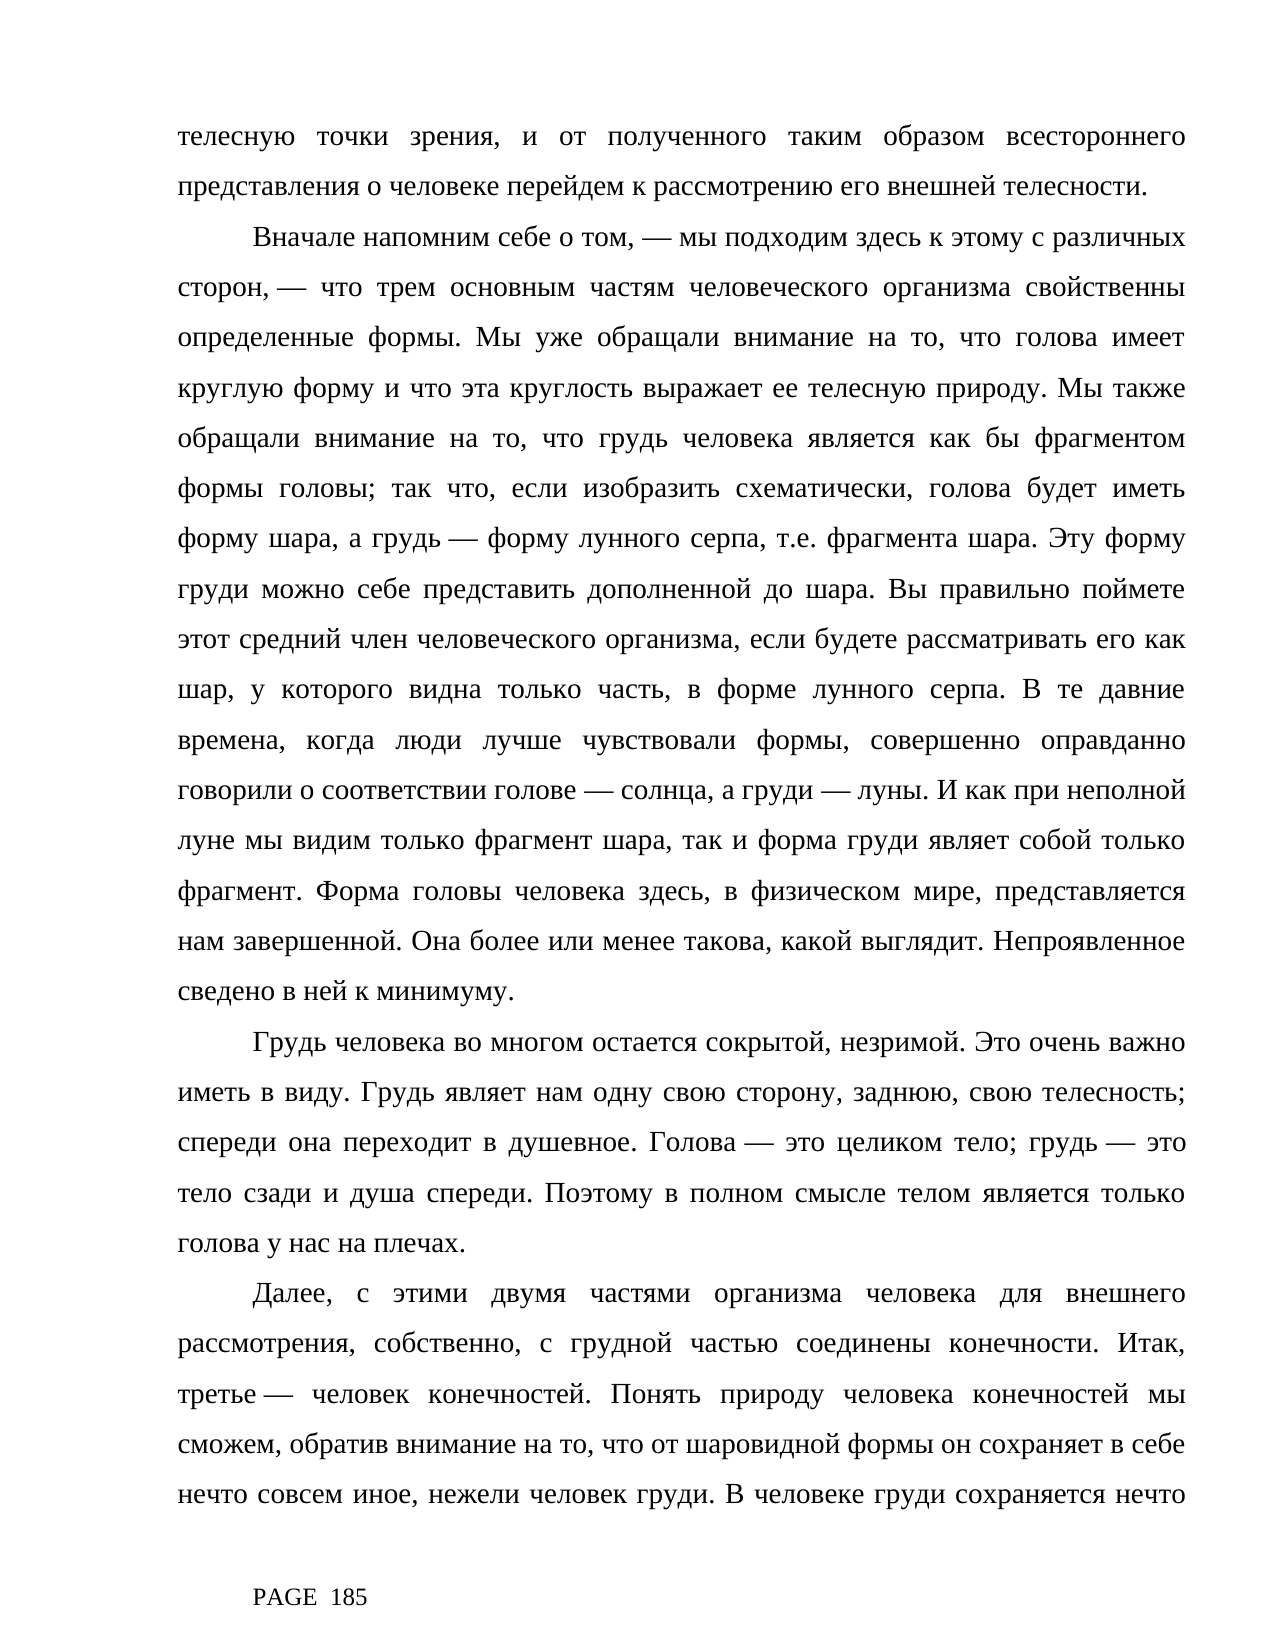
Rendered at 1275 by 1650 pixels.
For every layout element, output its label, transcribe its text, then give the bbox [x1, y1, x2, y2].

text Вначале напомним себе о том, — мы подходим здесь к этому с различных сторон, — что трем основным частям человеческого организма свойственны определенные формы. Мы уже обращали внимание на то, что голова имеет круглую форму и что эта круглость выражает ее телесную природу. Мы также обращали внимание на то, что грудь человека является как бы фрагментом формы головы; так что, если изобразить схематически, голова будет иметь форму шара, а грудь — форму лунного серпа, т.е. фрагмента шара. Эту форму груди можно себе представить дополненной до шара. Вы правильно поймете этот средний член человеческого организма, если будете рассматривать его как шар, у которого видна только часть, в форме лунного серпа. В те давние времена, когда люди лучше чувствовали формы, совершенно оправданно говорили о соответствии голове — солнца, а груди — луны. И как при неполной луне мы видим только фрагмент шара, так и форма груди являет собой только фрагмент. Форма головы человека здесь, в физическом мире, представляется нам завершенной. Она более или менее такова, какой выглядит. Непроявленное сведено в ней к минимуму. [177, 219, 1186, 1007]
text Далее, с этими двумя частями организма человека для внешнего рассмотрения, собственно, с грудной частью соединены конечности. Итак, третье — человек конечностей. Понять природу человека конечностей мы сможем, обратив внимание на то, что от шаровидной формы он сохраняет в себе нечто совсем иное, нежели человек груди. В человеке груди сохраняется нечто [177, 1275, 1186, 1510]
text Грудь человека во многом остается сокрытой, незримой. Это очень важно иметь в виду. Грудь являет нам одну свою сторону, заднюю, свою телесность; спереди она переходит в душевное. Голова — это целиком тело; грудь — это тело сзади и душа спереди. Поэтому в полном смысле телом является только голова у нас на плечах. [177, 1024, 1186, 1258]
text телесную точки зрения, и от полученного таким образом всестороннего представления о человеке перейдем к рассмотрению его внешней телесности. [177, 118, 1186, 202]
